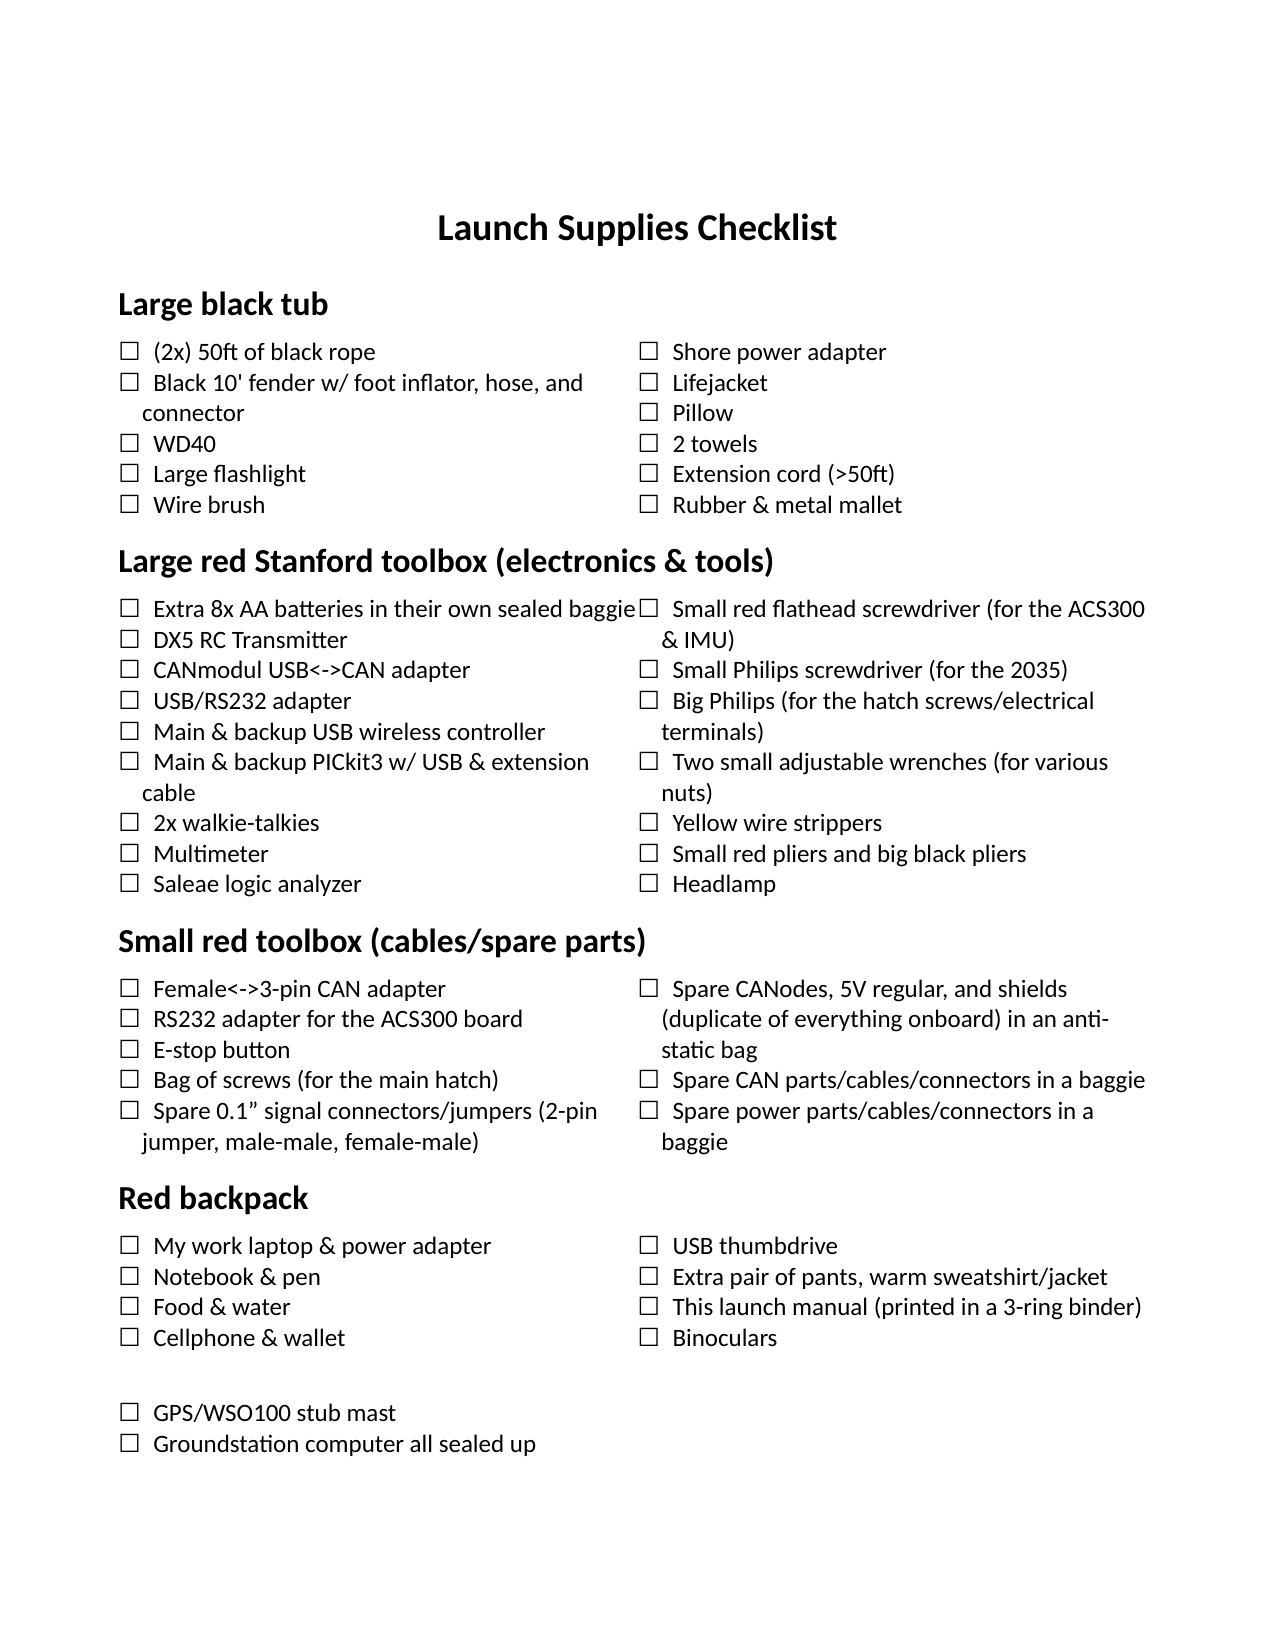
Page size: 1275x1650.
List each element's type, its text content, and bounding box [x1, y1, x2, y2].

table_header Shore power adapter Lifejacket Pillow 2 towels Extension cord (>50ft) Rubber & metal mallet [638, 336, 1157, 519]
table_header (2x) 50ft of black rope Black 10' fender w/ foot inflator, hose, and connector WD40 Large flashlight Wire brush [118, 336, 637, 519]
subtitle Red backpack [118, 1177, 1157, 1218]
subtitle Launch Supplies Checklist [118, 203, 1157, 249]
table_header My work laptop & power adapter Notebook & pen Food & water Cellphone & wallet [118, 1230, 637, 1352]
subtitle Small red toolbox (cables/spare parts) [118, 919, 1157, 961]
table_header Extra 8x AA batteries in their own sealed baggie DX5 RC Transmitter CANmodul USB<->CAN adapter USB/RS232 adapter Main & backup USB wireless controller Main & backup PICkit3 w/ USB & extension cable 2x walkie-talkies Multimeter Saleae logic analyzer [118, 594, 637, 899]
list Groundstation computer all sealed up [118, 1428, 1157, 1459]
table_header Small red flathead screwdriver (for the ACS300 & IMU) Small Philips screwdriver (for the 2035) Big Philips (for the hatch screws/electrical terminals) Two small adjustable wrenches (for various nuts) Yellow wire strippers Small red pliers and big black pliers Headlamp [638, 594, 1157, 899]
list GPS/WSO100 stub mast [118, 1398, 1157, 1428]
table_header Female<->3-pin CAN adapter RS232 adapter for the ACS300 board E-stop button Bag of screws (for the main hatch) Spare 0.1” signal connectors/jumpers (2-pin jumper, male-male, female-male) [118, 973, 637, 1156]
subtitle Large black tub [118, 283, 1157, 324]
table_header Spare CANodes, 5V regular, and shields (duplicate of everything onboard) in an anti-static bag Spare CAN parts/cables/connectors in a baggie Spare power parts/cables/connectors in a baggie [638, 973, 1157, 1156]
table_header USB thumbdrive Extra pair of pants, warm sweatshirt/jacket This launch manual (printed in a 3-ring binder) Binoculars [638, 1230, 1157, 1352]
subtitle Large red Stanford toolbox (electronics & tools) [118, 540, 1157, 581]
